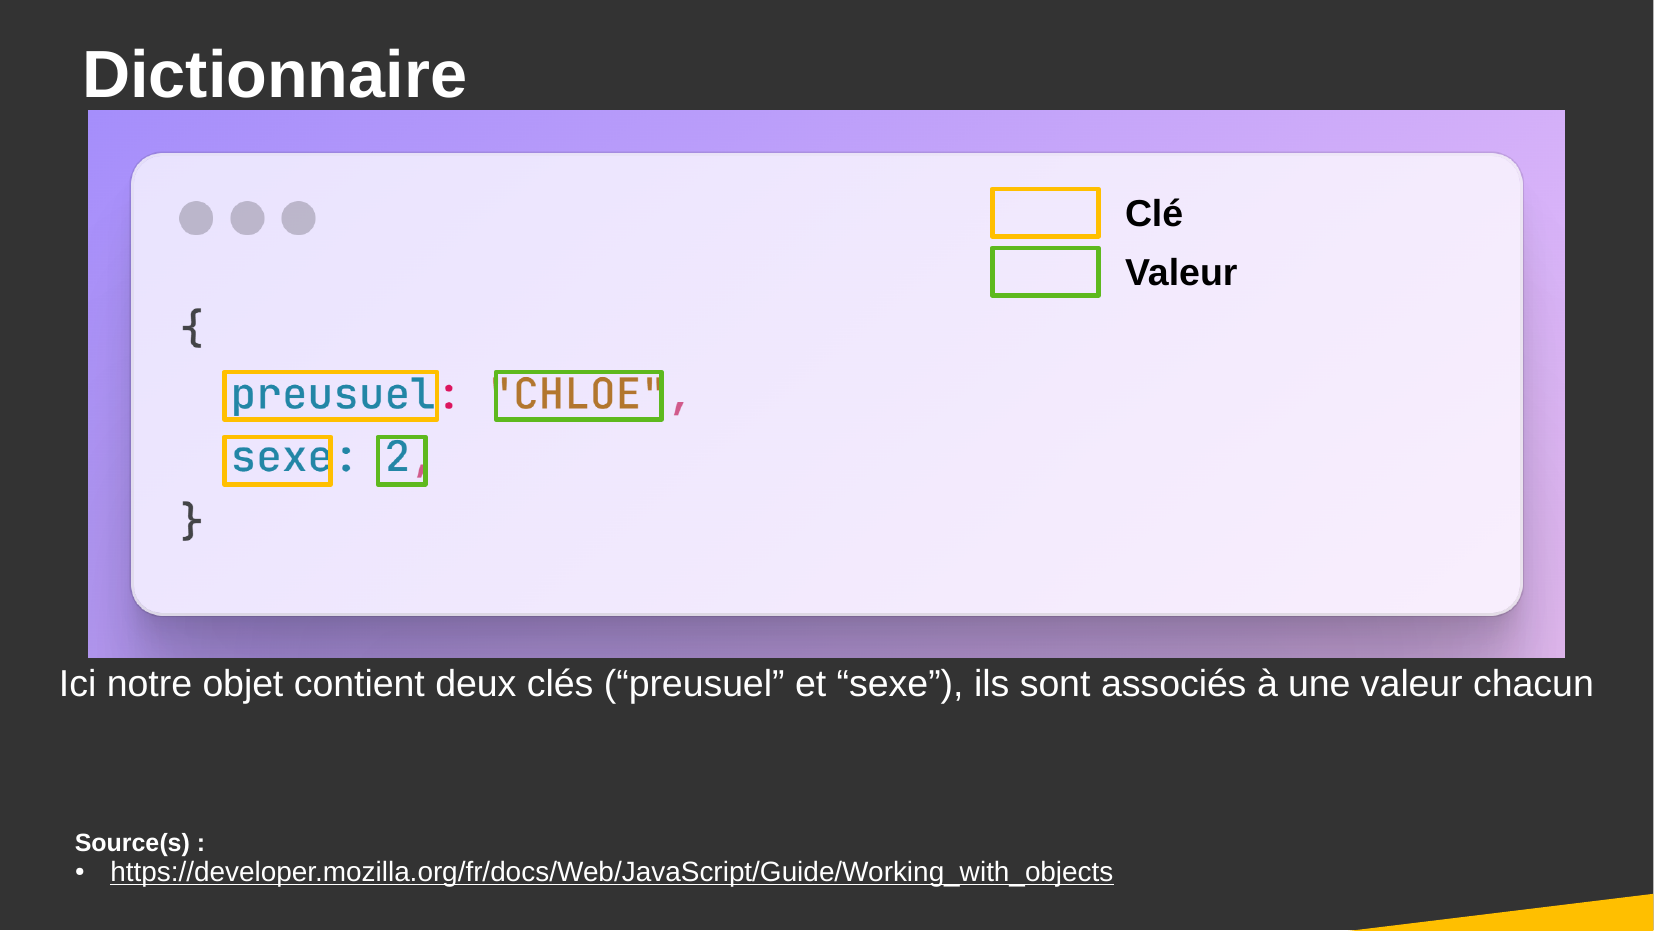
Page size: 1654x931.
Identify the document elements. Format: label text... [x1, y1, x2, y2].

text_box Clé [1110, 184, 1205, 243]
text_box Source(s) : https://developer.mozilla.org/fr/docs/Web/JavaScript/Guide/Working_with_objects [60, 821, 1583, 920]
text_box Ici notre objet contient deux clés (“preusuel” et “sexe”), ils sont associés à une valeur chacun [29, 655, 1625, 755]
text_box [1348, 893, 1654, 931]
title Dictionnaire [82, 37, 1571, 114]
picture [88, 114, 1565, 655]
text_box Valeur [1110, 243, 1288, 301]
